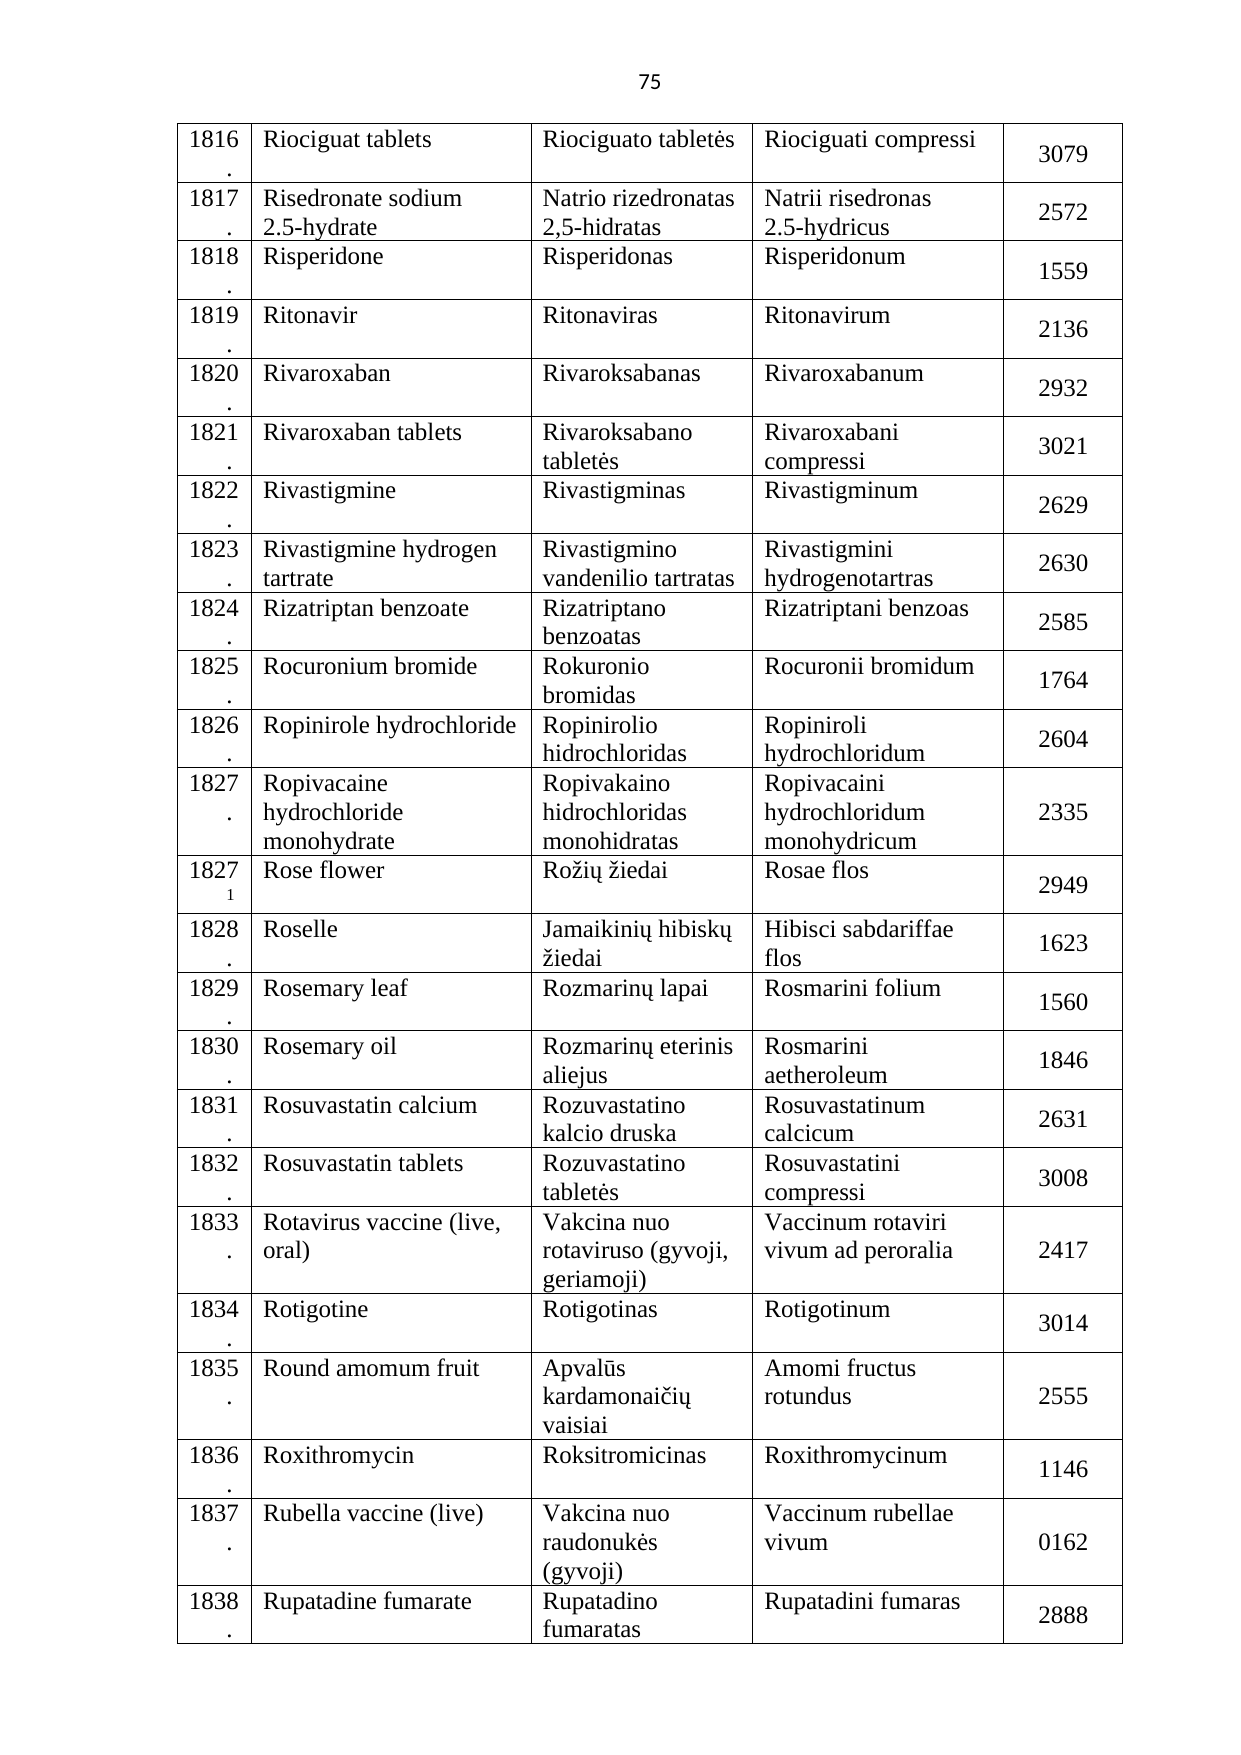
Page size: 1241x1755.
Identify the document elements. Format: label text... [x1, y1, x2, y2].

table_cell Vaccinum rotaviri vivum ad peroralia [753, 1207, 1003, 1293]
table_cell 2572 [1004, 183, 1122, 240]
table_cell 2335 [1004, 768, 1122, 854]
table_cell Rivastigmine [252, 476, 531, 533]
table_cell Rosuvastatinum calcicum [753, 1090, 1003, 1147]
table_cell 1822. [178, 476, 251, 533]
table_cell 1835. [178, 1353, 251, 1439]
table_cell Jamaikinių hibiskų žiedai [532, 914, 752, 972]
table_cell 2629 [1004, 476, 1122, 533]
table_cell Rožių žiedai [532, 856, 752, 913]
table_cell Riociguat tablets [252, 124, 531, 182]
table_cell Amomi fructus rotundus [753, 1353, 1003, 1439]
table_cell 2888 [1004, 1586, 1122, 1643]
table_cell 1820. [178, 359, 251, 416]
table_cell Risedronate sodium 2.5‑hydrate [252, 183, 531, 240]
table_cell Risperidonum [753, 241, 1003, 299]
table_cell Rosemary oil [252, 1031, 531, 1089]
table_cell 1834. [178, 1294, 251, 1352]
table_cell Ropivakaino hidrochloridas monohidratas [532, 768, 752, 854]
table_cell 3014 [1004, 1294, 1122, 1352]
table_cell 2585 [1004, 593, 1122, 650]
table_cell Rotavirus vaccine (live, oral) [252, 1207, 531, 1293]
table_cell 2630 [1004, 534, 1122, 592]
table_cell Rivastigmine hydrogen tartrate [252, 534, 531, 592]
table_cell Rosuvastatin calcium [252, 1090, 531, 1147]
table_cell Rozuvastatino tabletės [532, 1148, 752, 1206]
table_cell Ritonavir [252, 300, 531, 357]
table_cell 2949 [1004, 856, 1122, 913]
table_cell Rivaroksabanas [532, 359, 752, 416]
table_cell Rivaroxabani compressi [753, 417, 1003, 474]
table_cell 1827. [178, 768, 251, 854]
table_cell 1838. [178, 1586, 251, 1643]
table_cell 1825. [178, 651, 251, 709]
table_cell Rocuronium bromide [252, 651, 531, 709]
table_cell 0162 [1004, 1499, 1122, 1585]
table_cell 2631 [1004, 1090, 1122, 1147]
table_cell 1821. [178, 417, 251, 474]
table_cell Risperidone [252, 241, 531, 299]
table_cell 1819. [178, 300, 251, 357]
table_cell Ropinirolio hidrochloridas [532, 710, 752, 767]
table_cell 1146 [1004, 1440, 1122, 1497]
table_cell 1764 [1004, 651, 1122, 709]
table_cell 2932 [1004, 359, 1122, 416]
table_cell 1836. [178, 1440, 251, 1497]
table_cell Risperidonas [532, 241, 752, 299]
table_cell 1817. [178, 183, 251, 240]
table_cell Roksitromicinas [532, 1440, 752, 1497]
table_cell Vaccinum rubellae vivum [753, 1499, 1003, 1585]
table_cell Rivaroxaban tablets [252, 417, 531, 474]
table_cell 1826. [178, 710, 251, 767]
table_cell Rosemary leaf [252, 973, 531, 1030]
table_cell Apvalūs kardamonaičių vaisiai [532, 1353, 752, 1439]
table_cell Rotigotine [252, 1294, 531, 1352]
table_cell 2604 [1004, 710, 1122, 767]
table_cell 1837. [178, 1499, 251, 1585]
table_cell 1559 [1004, 241, 1122, 299]
table_cell 1829. [178, 973, 251, 1030]
table_cell Roselle [252, 914, 531, 972]
table_cell Rubella vaccine (live) [252, 1499, 531, 1585]
table_cell Rokuronio bromidas [532, 651, 752, 709]
table_cell Rupatadine fumarate [252, 1586, 531, 1643]
table_cell 3021 [1004, 417, 1122, 474]
table_cell Ropinirole hydrochloride [252, 710, 531, 767]
table_cell Rosuvastatini compressi [753, 1148, 1003, 1206]
table_cell 1828. [178, 914, 251, 972]
table_cell Rotigotinas [532, 1294, 752, 1352]
table_cell Rivaroxaban [252, 359, 531, 416]
table_cell Rocuronii bromidum [753, 651, 1003, 709]
table_cell Rivaroksabano tabletės [532, 417, 752, 474]
table_cell Rivaroxabanum [753, 359, 1003, 416]
table_cell Roxithromycin [252, 1440, 531, 1497]
table_cell Vakcina nuo rotaviruso (gyvoji, geriamoji) [532, 1207, 752, 1293]
table_cell 1833. [178, 1207, 251, 1293]
table_cell 1623 [1004, 914, 1122, 972]
table_cell 18271 [178, 856, 251, 913]
table_cell Riociguato tabletės [532, 124, 752, 182]
table_cell Ritonaviras [532, 300, 752, 357]
table_cell 1818. [178, 241, 251, 299]
table_cell 1824. [178, 593, 251, 650]
table_cell Rosae flos [753, 856, 1003, 913]
table_cell 2555 [1004, 1353, 1122, 1439]
table_cell 1816. [178, 124, 251, 182]
table_cell Rivastigminum [753, 476, 1003, 533]
table_cell 1830. [178, 1031, 251, 1089]
table_cell Riociguati compressi [753, 124, 1003, 182]
table_cell Natrio rizedronatas 2,5‑hidratas [532, 183, 752, 240]
table_cell Rose flower [252, 856, 531, 913]
table_cell 1823. [178, 534, 251, 592]
table_cell Ropiniroli hydrochloridum [753, 710, 1003, 767]
table_cell Rizatriptan benzoate [252, 593, 531, 650]
table_cell Natrii risedronas 2.5‑hydricus [753, 183, 1003, 240]
table_cell Rozuvastatino kalcio druska [532, 1090, 752, 1147]
table_cell Rizatriptano benzoatas [532, 593, 752, 650]
table_cell 3079 [1004, 124, 1122, 182]
table_cell Ropivacaine hydrochloride monohydrate [252, 768, 531, 854]
table_cell 1832. [178, 1148, 251, 1206]
table_cell Rozmarinų lapai [532, 973, 752, 1030]
table_cell 1560 [1004, 973, 1122, 1030]
table_cell Roxithromycinum [753, 1440, 1003, 1497]
table_cell Rotigotinum [753, 1294, 1003, 1352]
table_cell Rosuvastatin tablets [252, 1148, 531, 1206]
table_cell Round amomum fruit [252, 1353, 531, 1439]
table_cell Hibisci sabdariffae flos [753, 914, 1003, 972]
table_cell 1846 [1004, 1031, 1122, 1089]
table_cell Rupatadini fumaras [753, 1586, 1003, 1643]
table_cell Rosmarini aetheroleum [753, 1031, 1003, 1089]
table_cell Ritonavirum [753, 300, 1003, 357]
table_cell 3008 [1004, 1148, 1122, 1206]
table_cell 2417 [1004, 1207, 1122, 1293]
table_cell 2136 [1004, 300, 1122, 357]
table_cell Rivastigminas [532, 476, 752, 533]
table_cell Rivastigmino vandenilio tartratas [532, 534, 752, 592]
table_cell Ropivacaini hydrochloridum monohydricum [753, 768, 1003, 854]
table_cell 1831. [178, 1090, 251, 1147]
table_cell Rosmarini folium [753, 973, 1003, 1030]
table_cell Rozmarinų eterinis aliejus [532, 1031, 752, 1089]
table_cell Rizatriptani benzoas [753, 593, 1003, 650]
table_cell Vakcina nuo raudonukės (gyvoji) [532, 1499, 752, 1585]
table_cell Rivastigmini hydrogenotartras [753, 534, 1003, 592]
table_cell Rupatadino fumaratas [532, 1586, 752, 1643]
